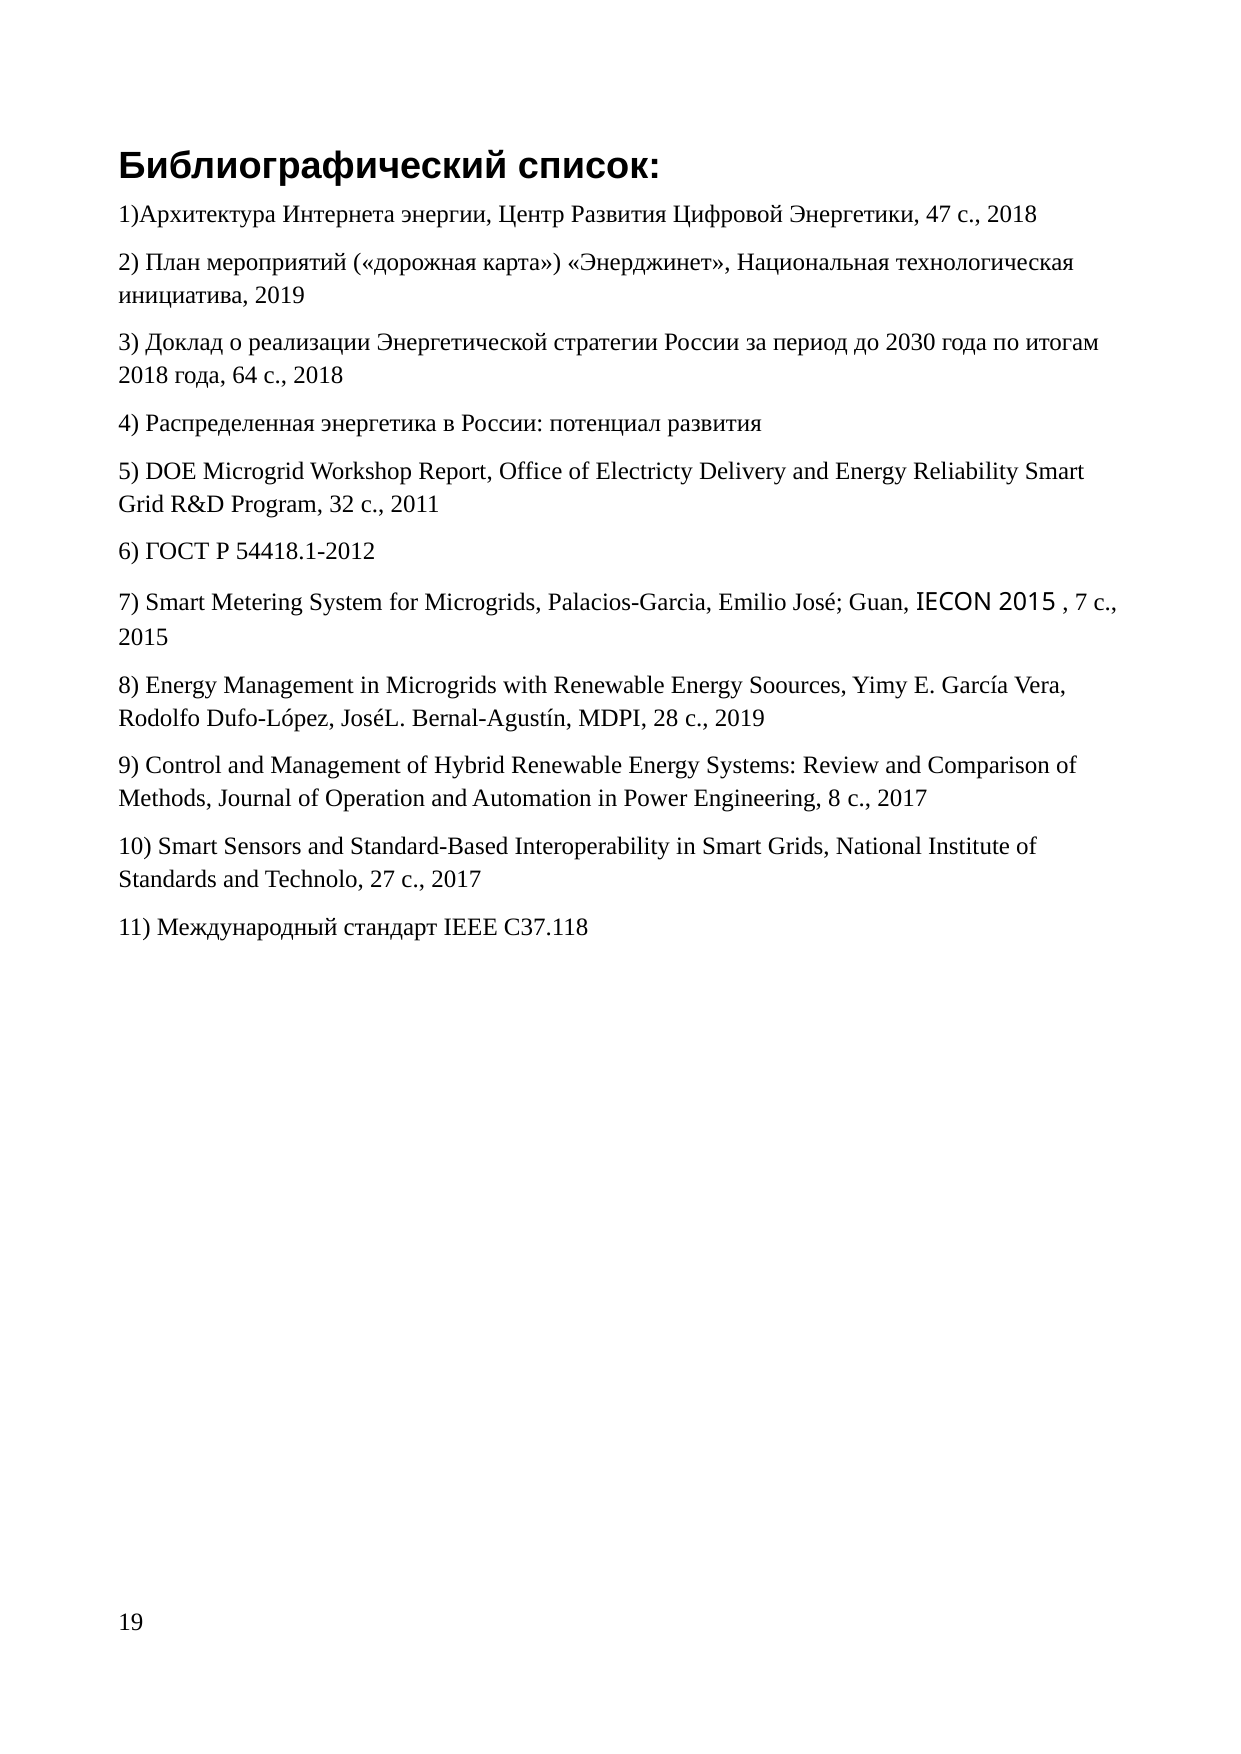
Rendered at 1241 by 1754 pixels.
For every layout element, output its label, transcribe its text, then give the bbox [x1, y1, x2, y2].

text 11) Международный стандарт IEEE C37.118 [118, 912, 1122, 941]
subtitle Библиографический список: [118, 143, 1122, 187]
text 2) План мероприятий («дорожная карта») «Энерджинет», Национальная технологическая инициатива, 2019 [118, 247, 1122, 309]
text 6) ГОСТ Р 54418.1-2012 [118, 536, 1122, 565]
text 7) Smart Metering System for Microgrids, Palacios-Garcia, Emilio José; Guan, IECON 2015 , 7 с., 2015 [118, 584, 1122, 651]
text 5) DOE Microgrid Workshop Report, Office of Electricty Delivery and Energy Reliability Smart Grid R&D Program, 32 с., 2011 [118, 456, 1122, 517]
text 9) Control and Management of Hybrid Renewable Energy Systems: Review and Comparison of Methods, Journal of Operation and Automation in Power Engineering, 8 с., 2017 [118, 751, 1122, 812]
text 10) Smart Sensors and Standard-Based Interoperability in Smart Grids, National Institute of Standards and Technolo, 27 с., 2017 [118, 831, 1122, 893]
text 8) Energy Management in Microgrids with Renewable Energy Soources, Yimy E. García Vera, Rodolfo Dufo-López, JoséL. Bernal-Agustín, MDPI, 28 с., 2019 [118, 670, 1122, 732]
text 3) Доклад о реализации Энергетической стратегии России за период до 2030 года по итогам 2018 года, 64 с., 2018 [118, 327, 1122, 389]
text 1)Архитектура Интернета энергии, Центр Развития Цифровой Энергетики, 47 с., 2018 [118, 199, 1122, 228]
text 4) Распределенная энергетика в России: потенциал развития [118, 408, 1122, 437]
